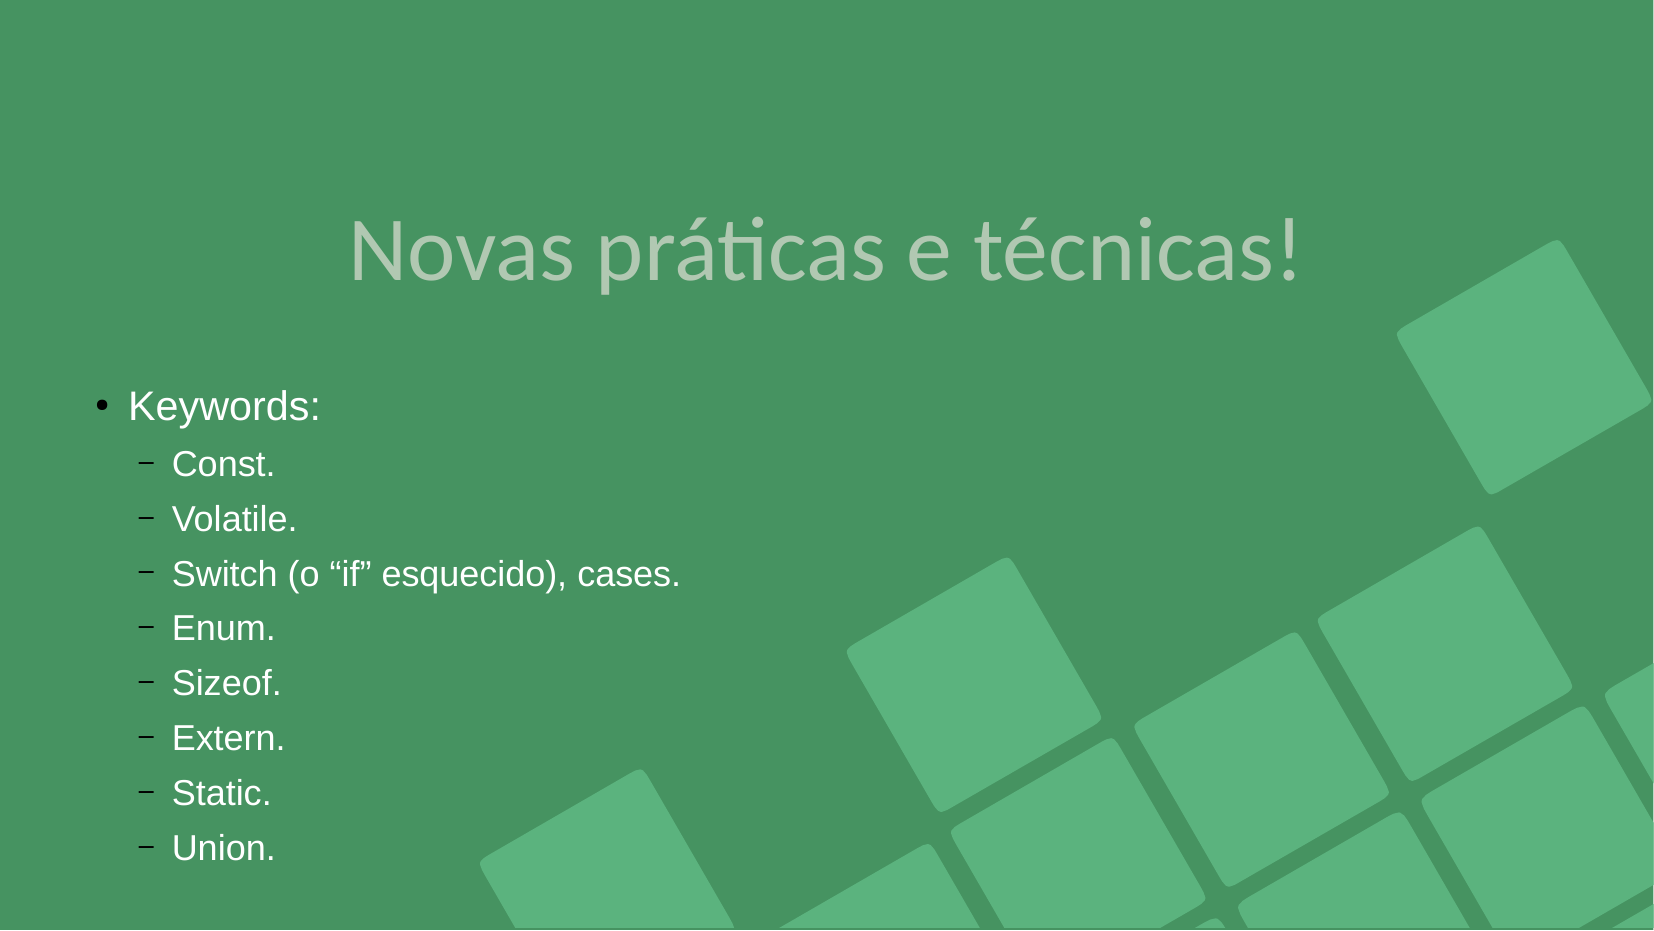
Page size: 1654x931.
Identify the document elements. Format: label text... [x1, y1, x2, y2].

list Keywords: Const. Volatile. Switch (o “if” esquecido), cases. Enum. Sizeof. Extern. Static. Union. [84, 382, 1573, 871]
title Novas práticas e técnicas! [82, 180, 1571, 336]
